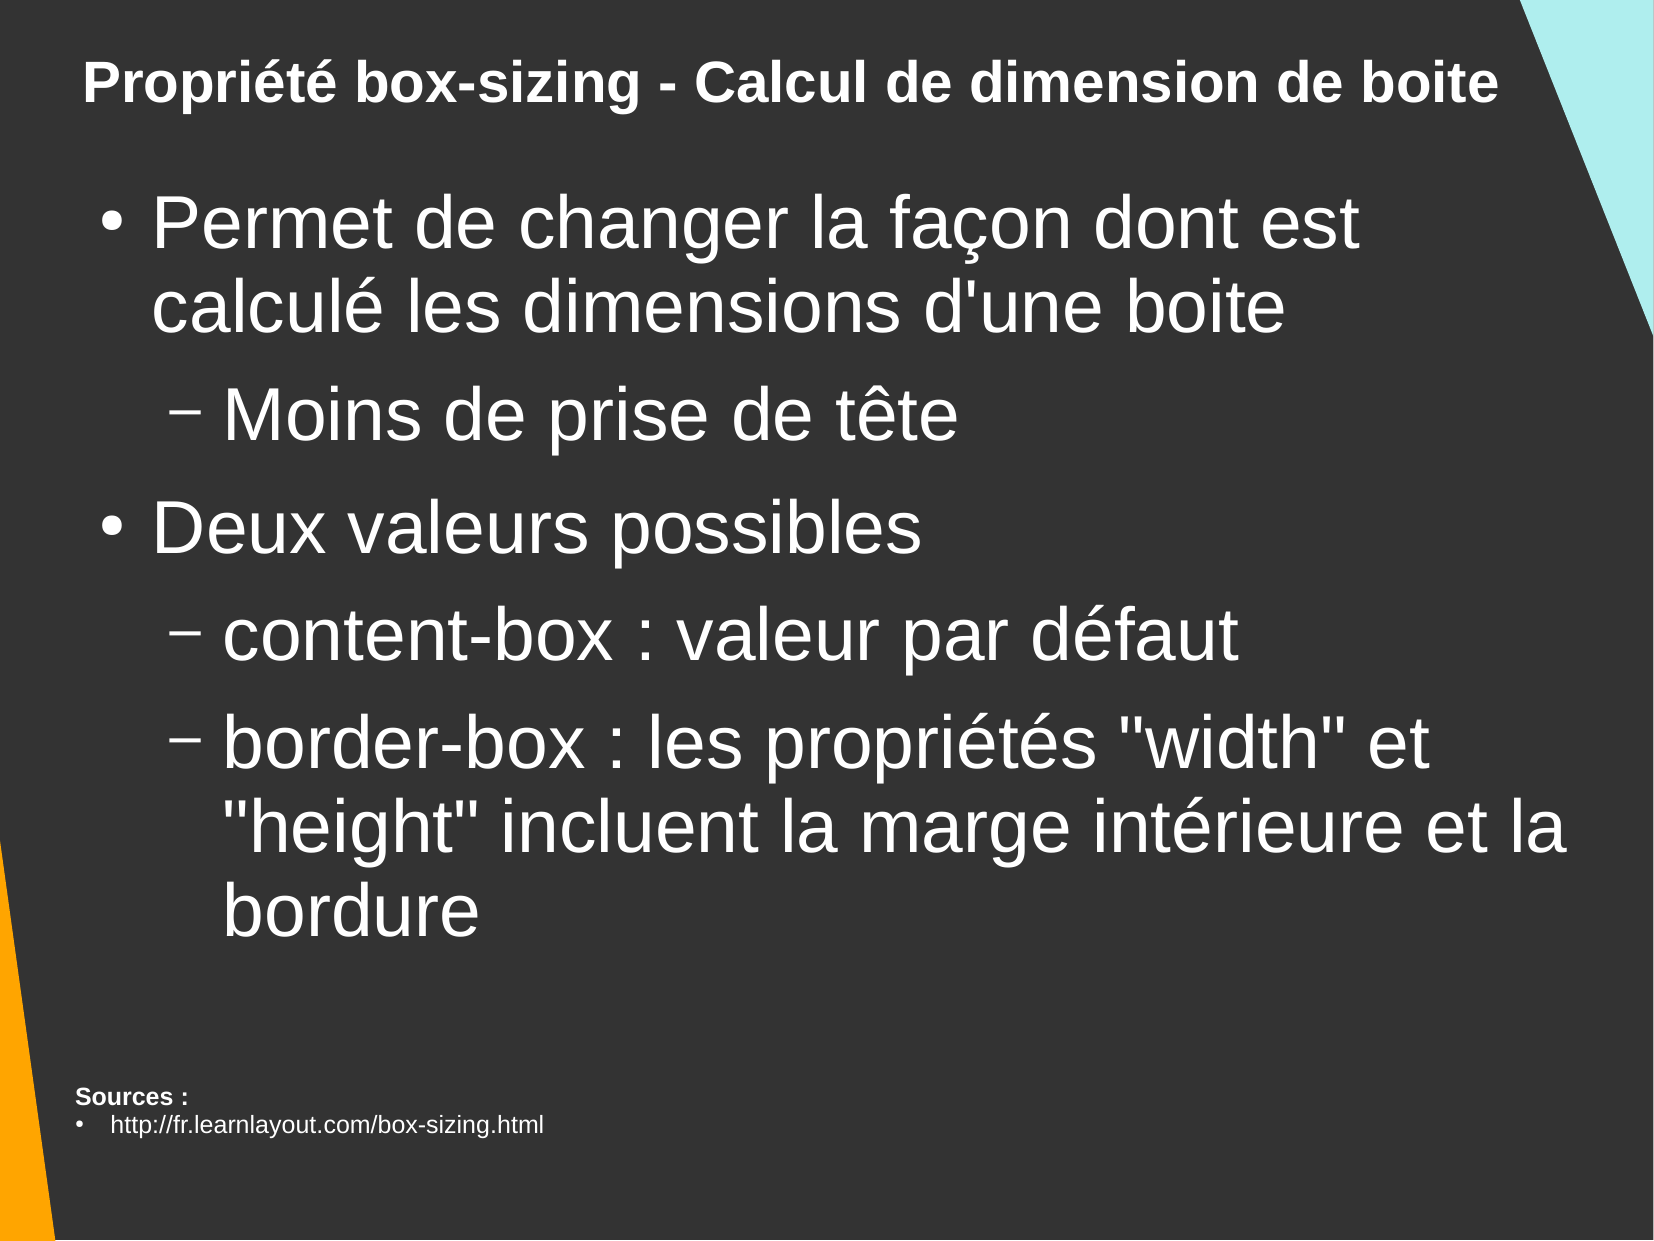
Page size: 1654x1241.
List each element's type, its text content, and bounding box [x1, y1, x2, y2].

text_box Sources : http://fr.learnlayout.com/box-sizing.html [60, 1075, 1546, 1182]
text_box [0, 840, 56, 1241]
text_box [1519, 0, 1654, 338]
title Propriété box-sizing - Calcul de dimension de boite [82, 49, 1571, 142]
list Permet de changer la façon dont est calculé les dimensions d'une boite Moins de prise de tête Deux valeurs possibles content-box : valeur par défaut border-box : les propriétés "width" et "height" incluent la marge intérieure et la bordure [80, 180, 1605, 1016]
